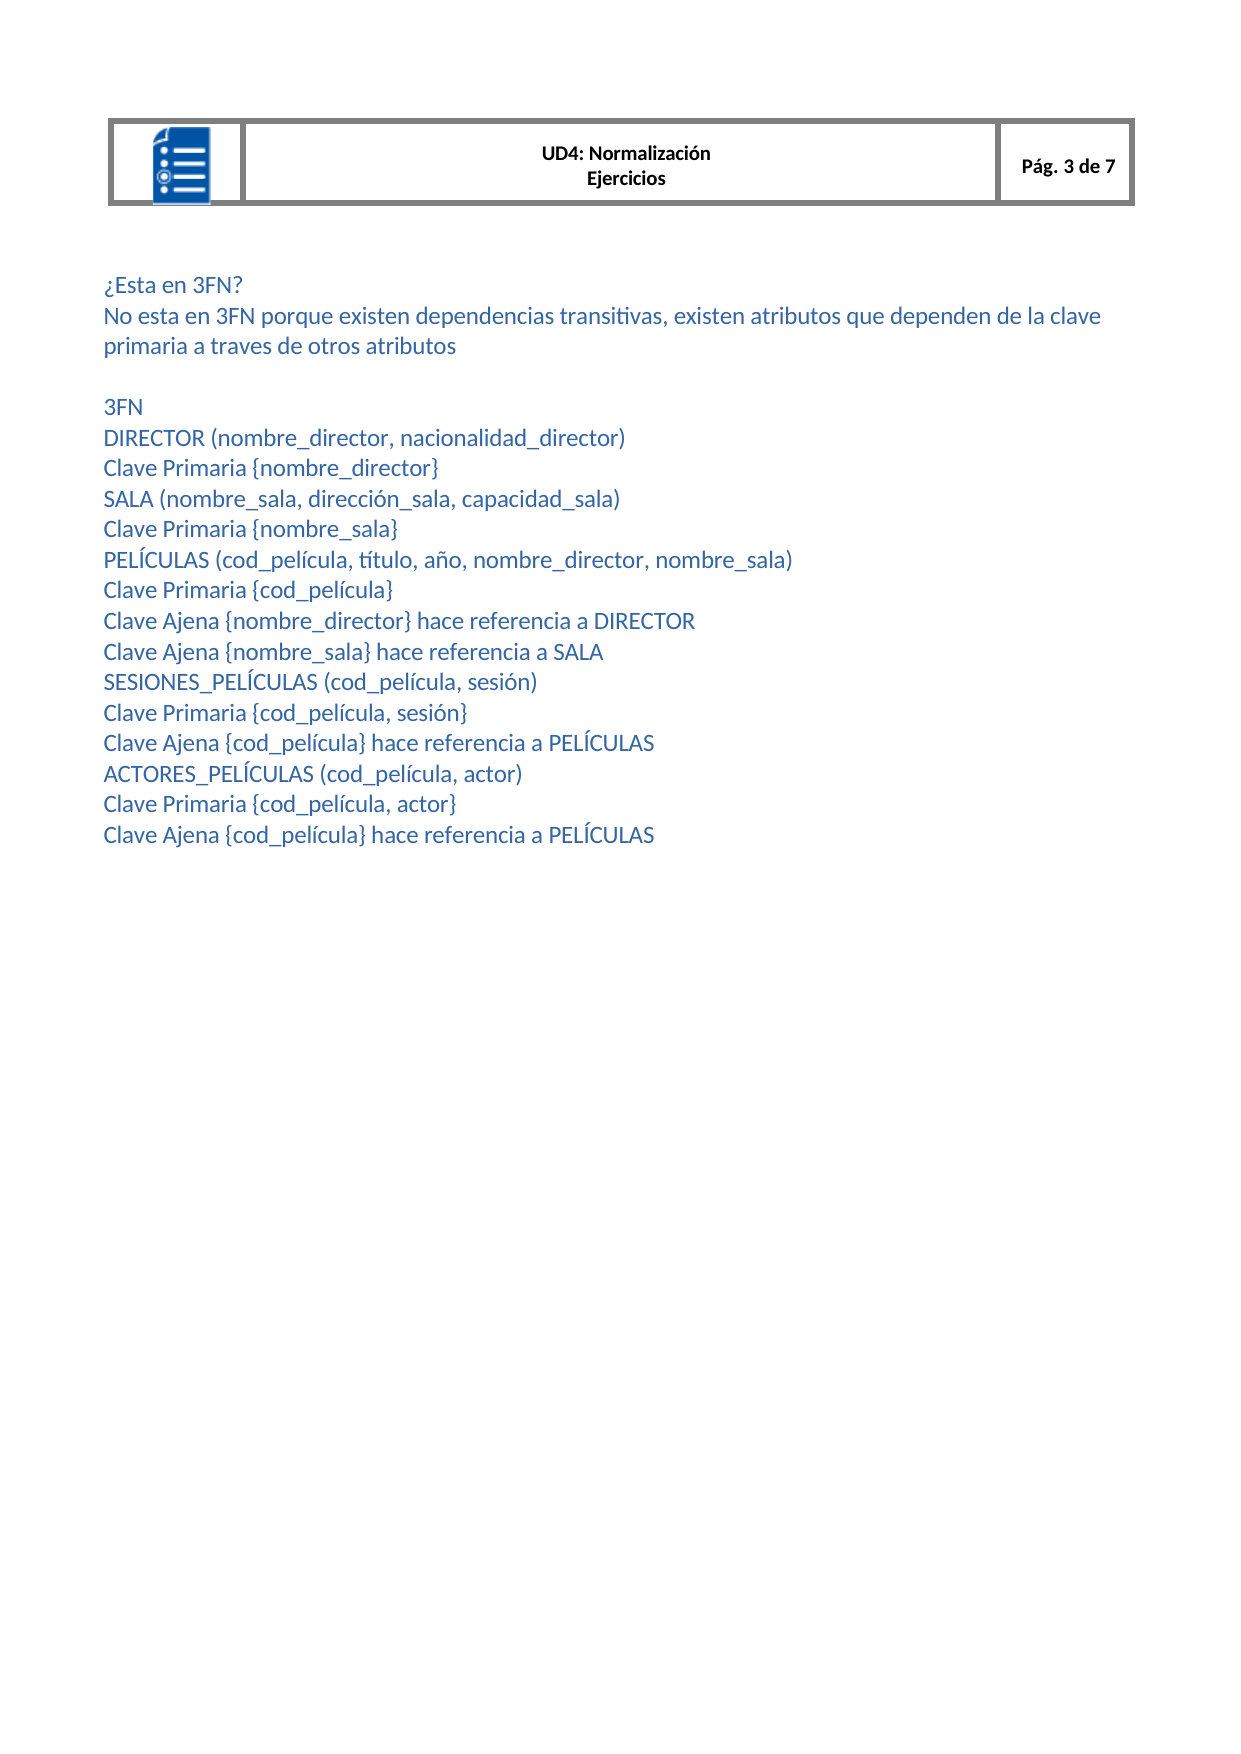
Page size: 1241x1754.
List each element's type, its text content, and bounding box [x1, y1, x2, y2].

list 3FN [103, 391, 1166, 422]
list No esta en 3FN porque existen dependencias transitivas, existen atributos que dependen de la clave primaria a traves de otros atributos [103, 300, 1166, 361]
list Clave Primaria {cod_película, sesión} [103, 697, 1166, 727]
list DIRECTOR (nombre_director, nacionalidad_director) [103, 422, 1166, 452]
list Clave Ajena {cod_película} hace referencia a PELÍCULAS [103, 819, 1166, 849]
list Clave Primaria {cod_película} [103, 574, 1166, 605]
list Clave Ajena {nombre_director} hace referencia a DIRECTOR [103, 605, 1166, 636]
list PELÍCULAS (cod_película, título, año, nombre_director, nombre_sala) [103, 544, 1166, 574]
list Clave Primaria {nombre_sala} [103, 513, 1166, 544]
list ACTORES_PELÍCULAS (cod_película, actor) [103, 758, 1166, 788]
list ¿Esta en 3FN? [103, 269, 1166, 300]
list Clave Ajena {cod_película} hace referencia a PELÍCULAS [103, 727, 1166, 758]
picture [152, 127, 211, 205]
list Clave Primaria {cod_película, actor} [103, 788, 1166, 819]
list SALA (nombre_sala, dirección_sala, capacidad_sala) [103, 483, 1166, 513]
list Clave Ajena {nombre_sala} hace referencia a SALA [103, 636, 1166, 666]
list Clave Primaria {nombre_director} [103, 452, 1166, 483]
list SESIONES_PELÍCULAS (cod_película, sesión) [103, 666, 1166, 697]
